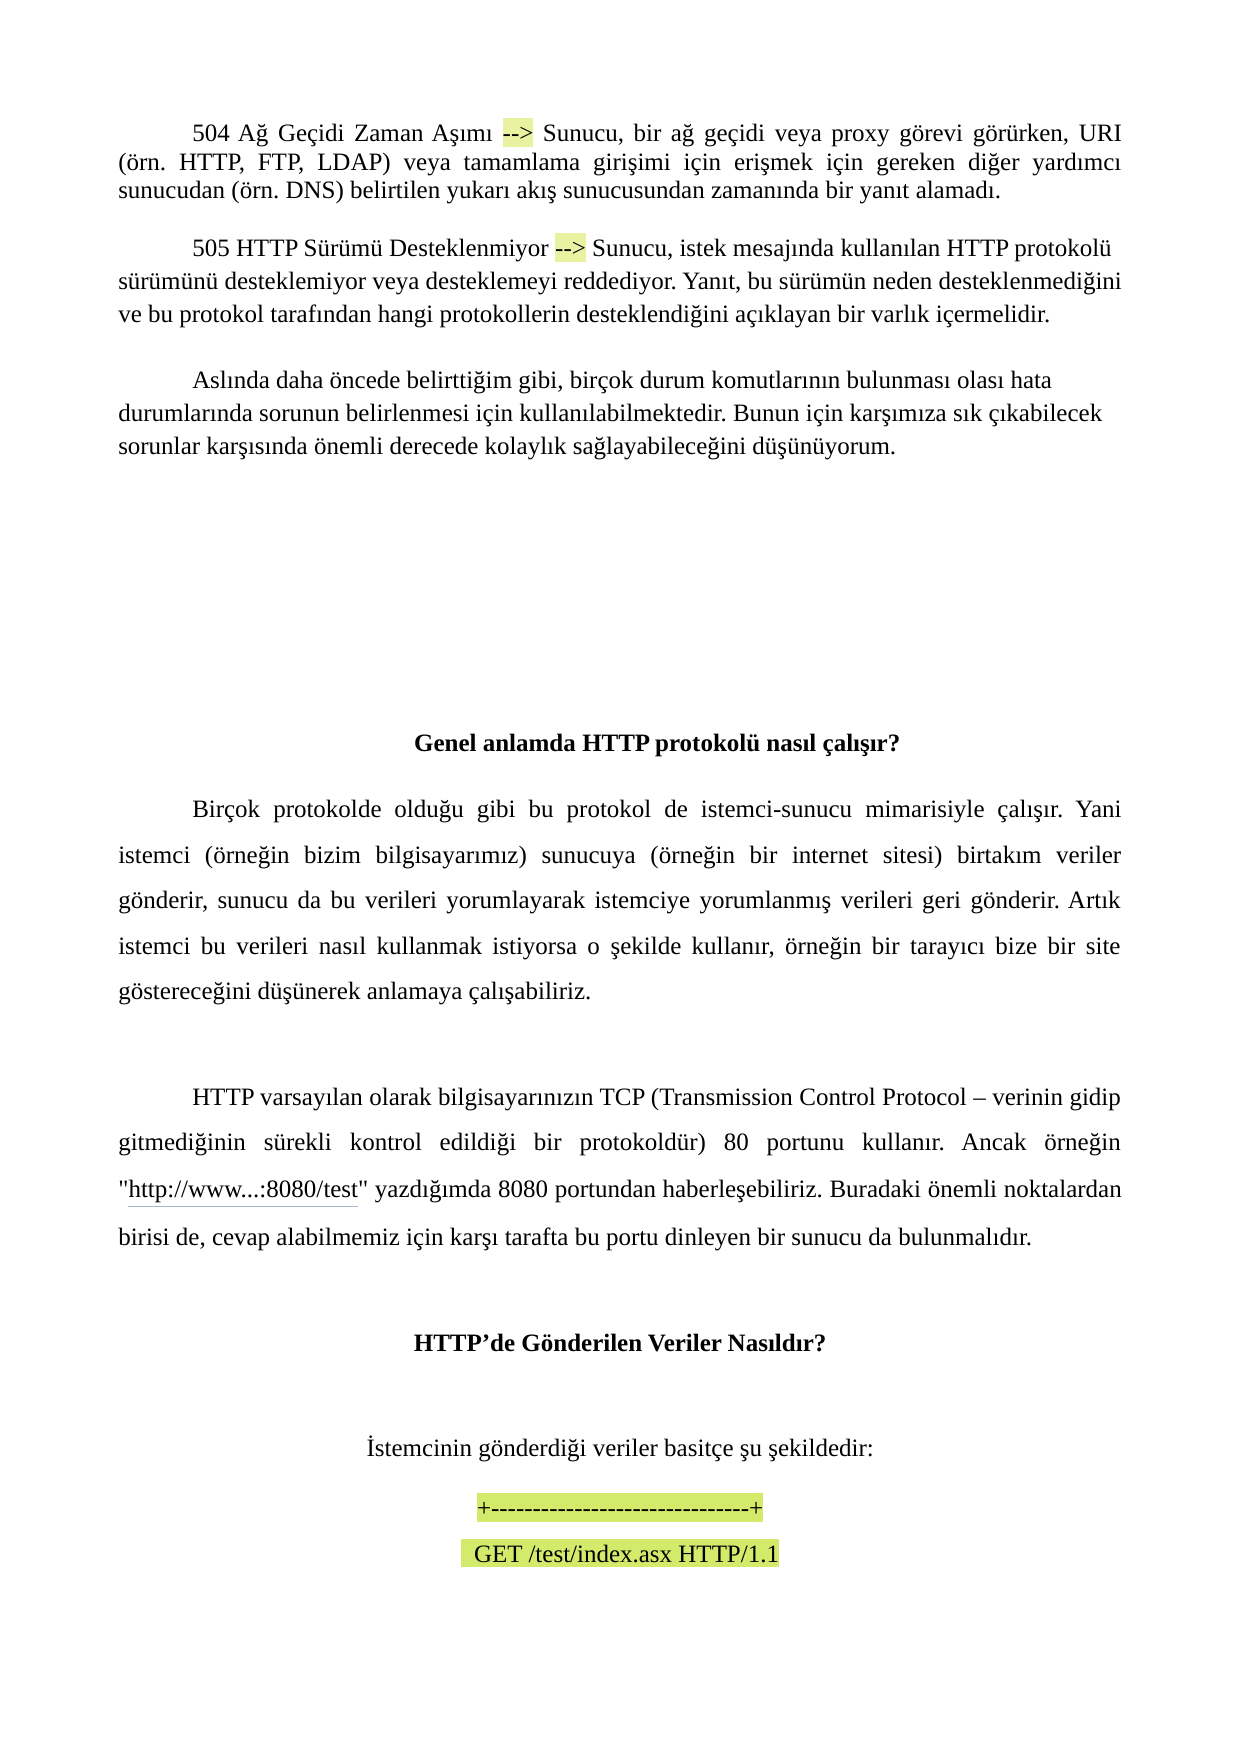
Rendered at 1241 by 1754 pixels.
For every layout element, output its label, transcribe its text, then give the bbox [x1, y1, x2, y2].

text HTTP’de Gönderilen Veriler Nasıldır? [118, 1282, 1122, 1357]
text HTTP varsayılan olarak bilgisayarınızın TCP (Transmission Control Protocol – verinin gidip gitmediğinin sürekli kontrol edildiği bir protokoldür) 80 portunu kullanır. Ancak örneğin "http://www...:8080/test" yazdığımda 8080 portundan haberleşebiliriz. Buradaki önemli noktalardan birisi de, cevap alabilmemiz için karşı tarafta bu portu dinleyen bir sunucu da bulunmalıdır. [118, 1036, 1122, 1251]
text 504 Ağ Geçidi Zaman Aşımı --> Sunucu, bir ağ geçidi veya proxy görevi görürken, URI (örn. HTTP, FTP, LDAP) veya tamamlama girişimi için erişmek için gereken diğer yardımcı sunucudan (örn. DNS) belirtilen yukarı akış sunucusundan zamanında bir yanıt alamadı. [118, 118, 1122, 204]
text Genel anlamda HTTP protokolü nasıl çalışır? [118, 728, 1122, 757]
text Aslında daha öncede belirttiğim gibi, birçok durum komutlarının bulunması olası hata durumlarında sorunun belirlenmesi için kullanılabilmektedir. Bunun için karşımıza sık çıkabilecek sorunlar karşısında önemli derecede kolaylık sağlayabileceğini düşünüyorum. [118, 365, 1122, 460]
text +-------------------------------+ GET /test/index.asx HTTP/1.1 [118, 1493, 1122, 1567]
text 505 HTTP Sürümü Desteklenmiyor --> Sunucu, istek mesajında kullanılan HTTP protokolü sürümünü desteklemiyor veya desteklemeyi reddediyor. Yanıt, bu sürümün neden desteklenmediğini ve bu protokol tarafından hangi protokollerin desteklendiğini açıklayan bir varlık içermelidir. [118, 233, 1122, 328]
text Birçok protokolde olduğu gibi bu protokol de istemci-sunucu mimarisiyle çalışır. Yani istemci (örneğin bizim bilgisayarımız) sunucuya (örneğin bir internet sitesi) birtakım veriler gönderir, sunucu da bu verileri yorumlayarak istemciye yorumlanmış verileri geri gönderir. Artık istemci bu verileri nasıl kullanmak istiyorsa o şekilde kullanır, örneğin bir tarayıcı bize bir site göstereceğini düşünerek anlamaya çalışabiliriz. [118, 794, 1122, 1005]
text İstemcinin gönderdiği veriler basitçe şu şekildedir: [118, 1388, 1122, 1462]
